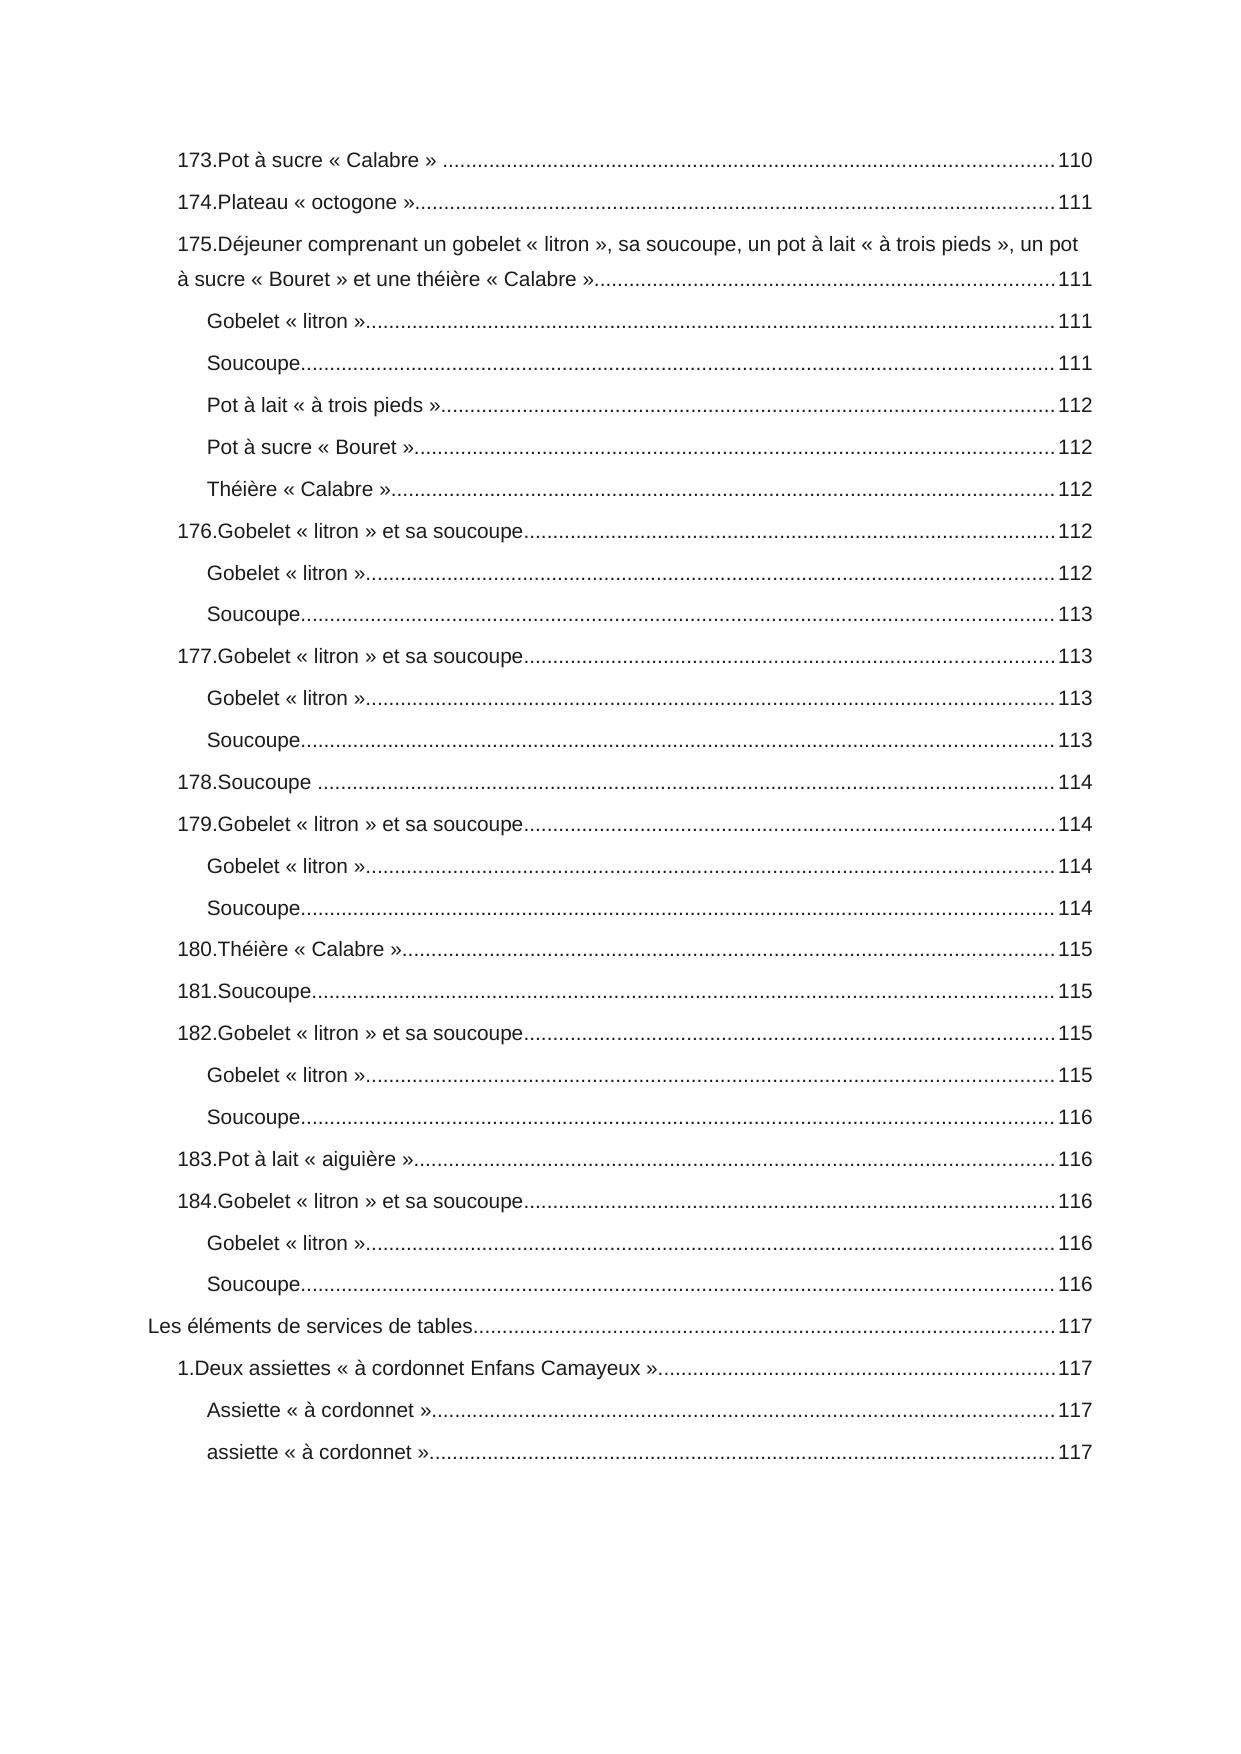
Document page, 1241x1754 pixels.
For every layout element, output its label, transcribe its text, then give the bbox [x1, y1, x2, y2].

text Gobelet « litron » 112 [207, 560, 1093, 584]
text Gobelet « litron » 113 [207, 686, 1093, 710]
text Gobelet « litron » 115 [207, 1063, 1093, 1087]
text Gobelet « litron » 116 [207, 1230, 1093, 1254]
text Soucoupe 116 [207, 1272, 1093, 1296]
text Soucoupe 116 [207, 1105, 1093, 1129]
text 178.Soucoupe 114 [177, 770, 1093, 794]
text 180.Théière « Calabre » 115 [177, 937, 1093, 961]
text Pot à sucre « Bouret » 112 [207, 435, 1093, 459]
text Assiette « à cordonnet » 117 [207, 1398, 1093, 1422]
text 183.Pot à lait « aiguière » 116 [177, 1147, 1093, 1171]
text Soucoupe 114 [207, 895, 1093, 919]
text Soucoupe 111 [207, 351, 1093, 375]
text 173.Pot à sucre « Calabre » 110 [177, 148, 1093, 172]
text assiette « à cordonnet » 117 [207, 1440, 1093, 1464]
text 177.Gobelet « litron » et sa soucoupe 113 [177, 644, 1093, 668]
text Les éléments de services de tables 117 [148, 1314, 1093, 1338]
text 176.Gobelet « litron » et sa soucoupe 112 [177, 518, 1093, 542]
text 175.Déjeuner comprenant un gobelet « litron », sa soucoupe, un pot à lait « à trois pieds », un pot à sucre « Bouret » et une théière « Calabre » 111 [177, 231, 1093, 291]
text 184.Gobelet « litron » et sa soucoupe 116 [177, 1188, 1093, 1212]
text Gobelet « litron » 111 [207, 309, 1093, 333]
text Pot à lait « à trois pieds » 112 [207, 393, 1093, 417]
text 174.Plateau « octogone » 111 [177, 189, 1093, 213]
text Gobelet « litron » 114 [207, 853, 1093, 877]
text 181.Soucoupe 115 [177, 979, 1093, 1003]
text Soucoupe 113 [207, 602, 1093, 626]
text Soucoupe 113 [207, 728, 1093, 752]
text 1.Deux assiettes « à cordonnet Enfans Camayeux » 117 [177, 1356, 1093, 1380]
text 182.Gobelet « litron » et sa soucoupe 115 [177, 1021, 1093, 1045]
text Théière « Calabre » 112 [207, 477, 1093, 501]
text 179.Gobelet « litron » et sa soucoupe 114 [177, 812, 1093, 836]
